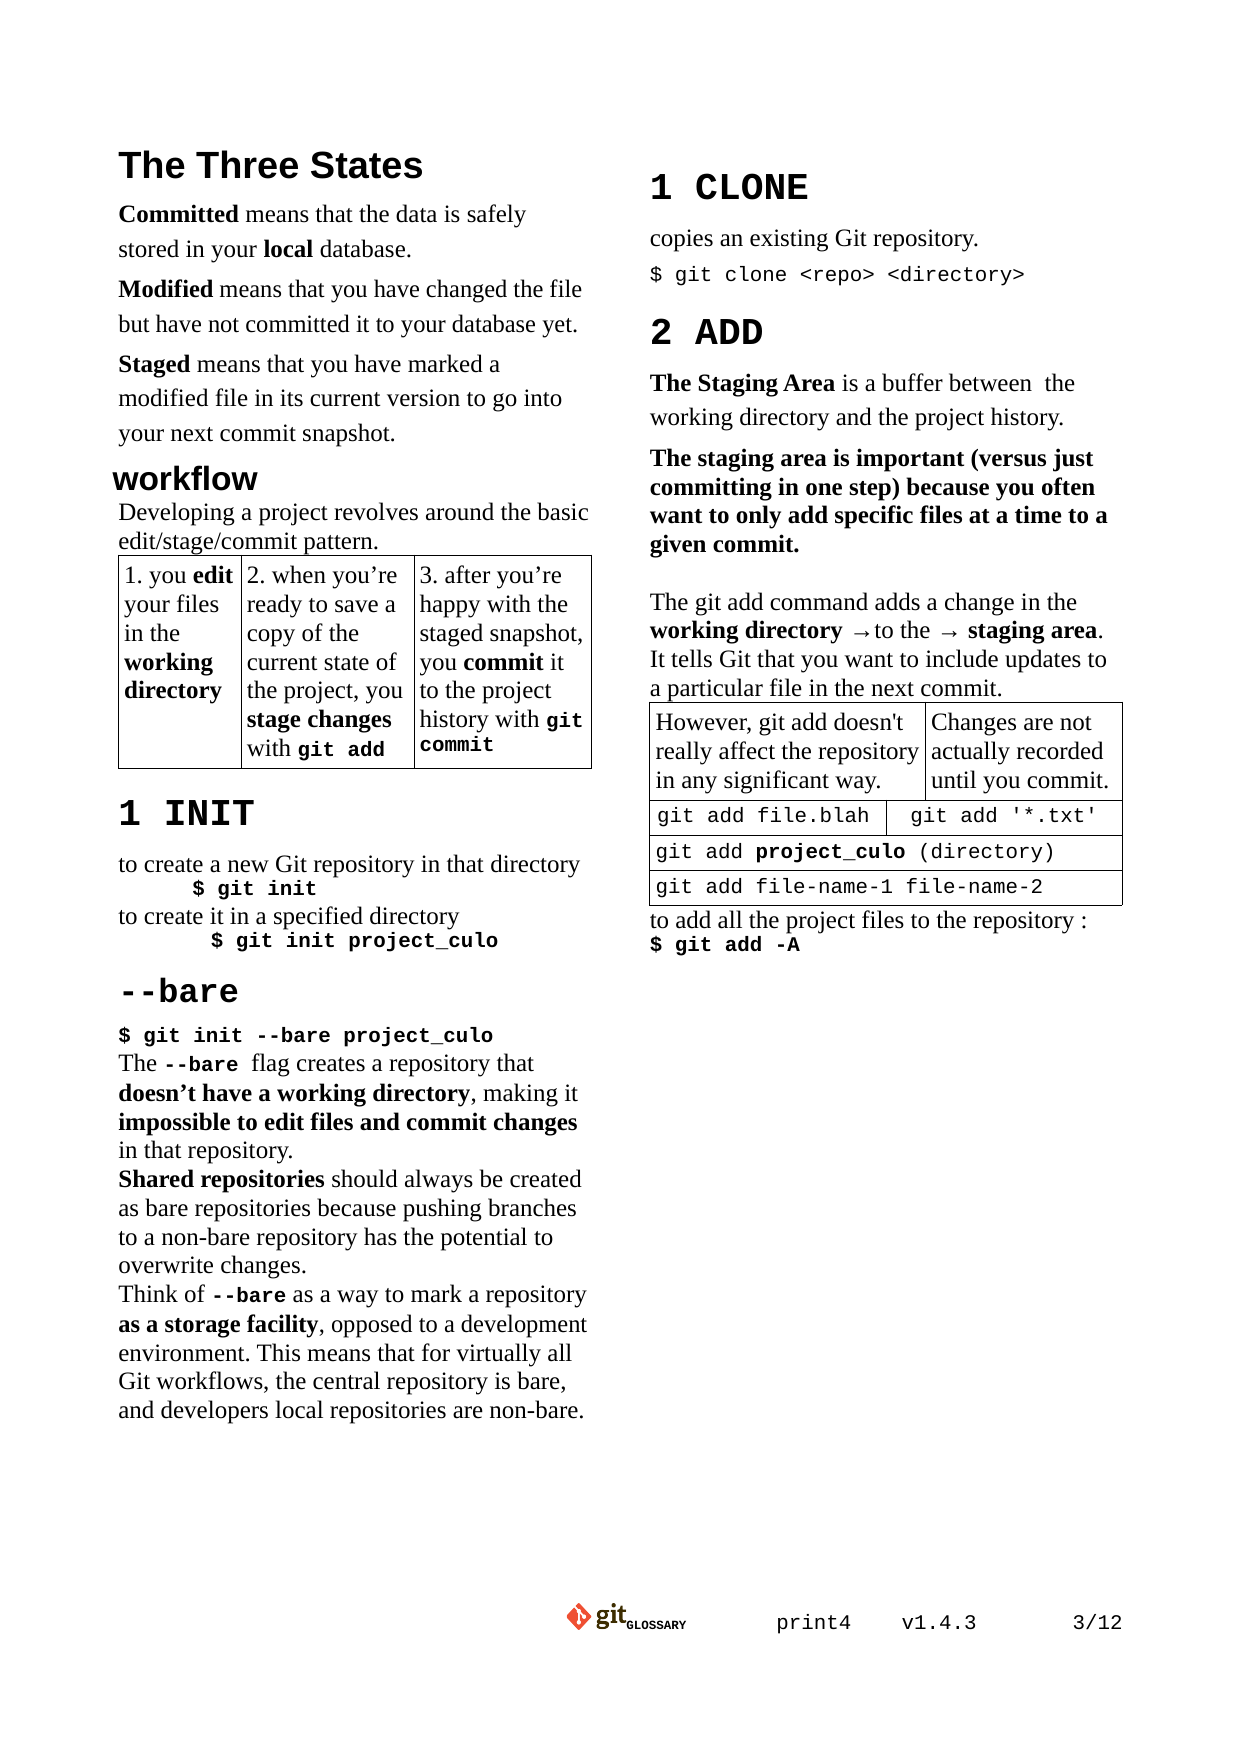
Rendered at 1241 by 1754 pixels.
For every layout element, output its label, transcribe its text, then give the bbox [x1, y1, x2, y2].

picture [566, 1603, 627, 1630]
text copies an existing Git repository. [649, 223, 1122, 252]
text to add all the project files to the repository : [649, 906, 1122, 934]
text Staged means that you have marked a modified file in its current version to go into your next commit snapshot. [118, 349, 591, 447]
text The Staging Area is a buffer between the working directory and the project history. [649, 368, 1122, 431]
text Shared repositories should always be created as bare repositories because pushing branches to a non-bare repository has the potential to overwrite changes. [118, 1164, 591, 1279]
subtitle 1 INIT [118, 793, 591, 836]
text $ git clone <repo> <directory> [649, 264, 1122, 288]
table_cell git add project_culo (directory) [650, 836, 1122, 870]
text to create it in a specified directory [118, 901, 591, 930]
text Developing a project revolves around the basic edit/stage/commit pattern. [118, 497, 591, 554]
text The git add command adds a change in the working directory →to the → staging area. [649, 587, 1122, 644]
text Think of --bare as a way to mark a repository as a storage facility, opposed to a development environment. This means that for virtually all Git workflows, the central repository is bare, and developers local repositories are non-bare. [118, 1279, 591, 1424]
text $ git init project_culo [118, 930, 591, 953]
subtitle The Three States [118, 143, 591, 187]
table_header git add file.blah [650, 801, 886, 835]
text Committed means that the data is safely stored in your local database. [118, 199, 591, 262]
text Modified means that you have changed the file but have not committed it to your database yet. [118, 274, 591, 337]
table_header 2. when you’re ready to save a copy of the current state of the project, you stage changes with git add [242, 556, 414, 768]
text $ git add -A [649, 934, 1122, 958]
table_header git add '*.txt' [887, 801, 1122, 835]
subtitle --bare [118, 974, 591, 1012]
table_header 1. you edit your files in the working directory [119, 556, 241, 768]
table_header However, git add doesn't really affect the repository in any significant way. [650, 703, 925, 799]
subtitle 2 ADD [649, 313, 1122, 356]
text $ git init --bare project_culo [118, 1025, 591, 1048]
table_header 3. after you’re happy with the staged snapshot, you commit it to the project history with git commit [415, 556, 591, 768]
subtitle 1 CLONE [649, 168, 1122, 211]
text $ git init [118, 877, 591, 901]
text It tells Git that you want to include updates to a particular file in the next commit. [649, 644, 1122, 702]
table_header Changes are not actually recorded until you commit. [926, 703, 1122, 799]
text The staging area is important (versus just committing in one step) because you often want to only add specific files at a time to a given commit. [649, 443, 1122, 558]
text to create a new Git repository in that directory [118, 849, 591, 877]
subtitle workflow [112, 458, 591, 497]
text The --bare flag creates a repository that doesn’t have a working directory, making it impossible to edit files and commit changes in that repository. [118, 1048, 591, 1164]
table_cell git add file-name-1 file-name-2 [650, 871, 1122, 905]
